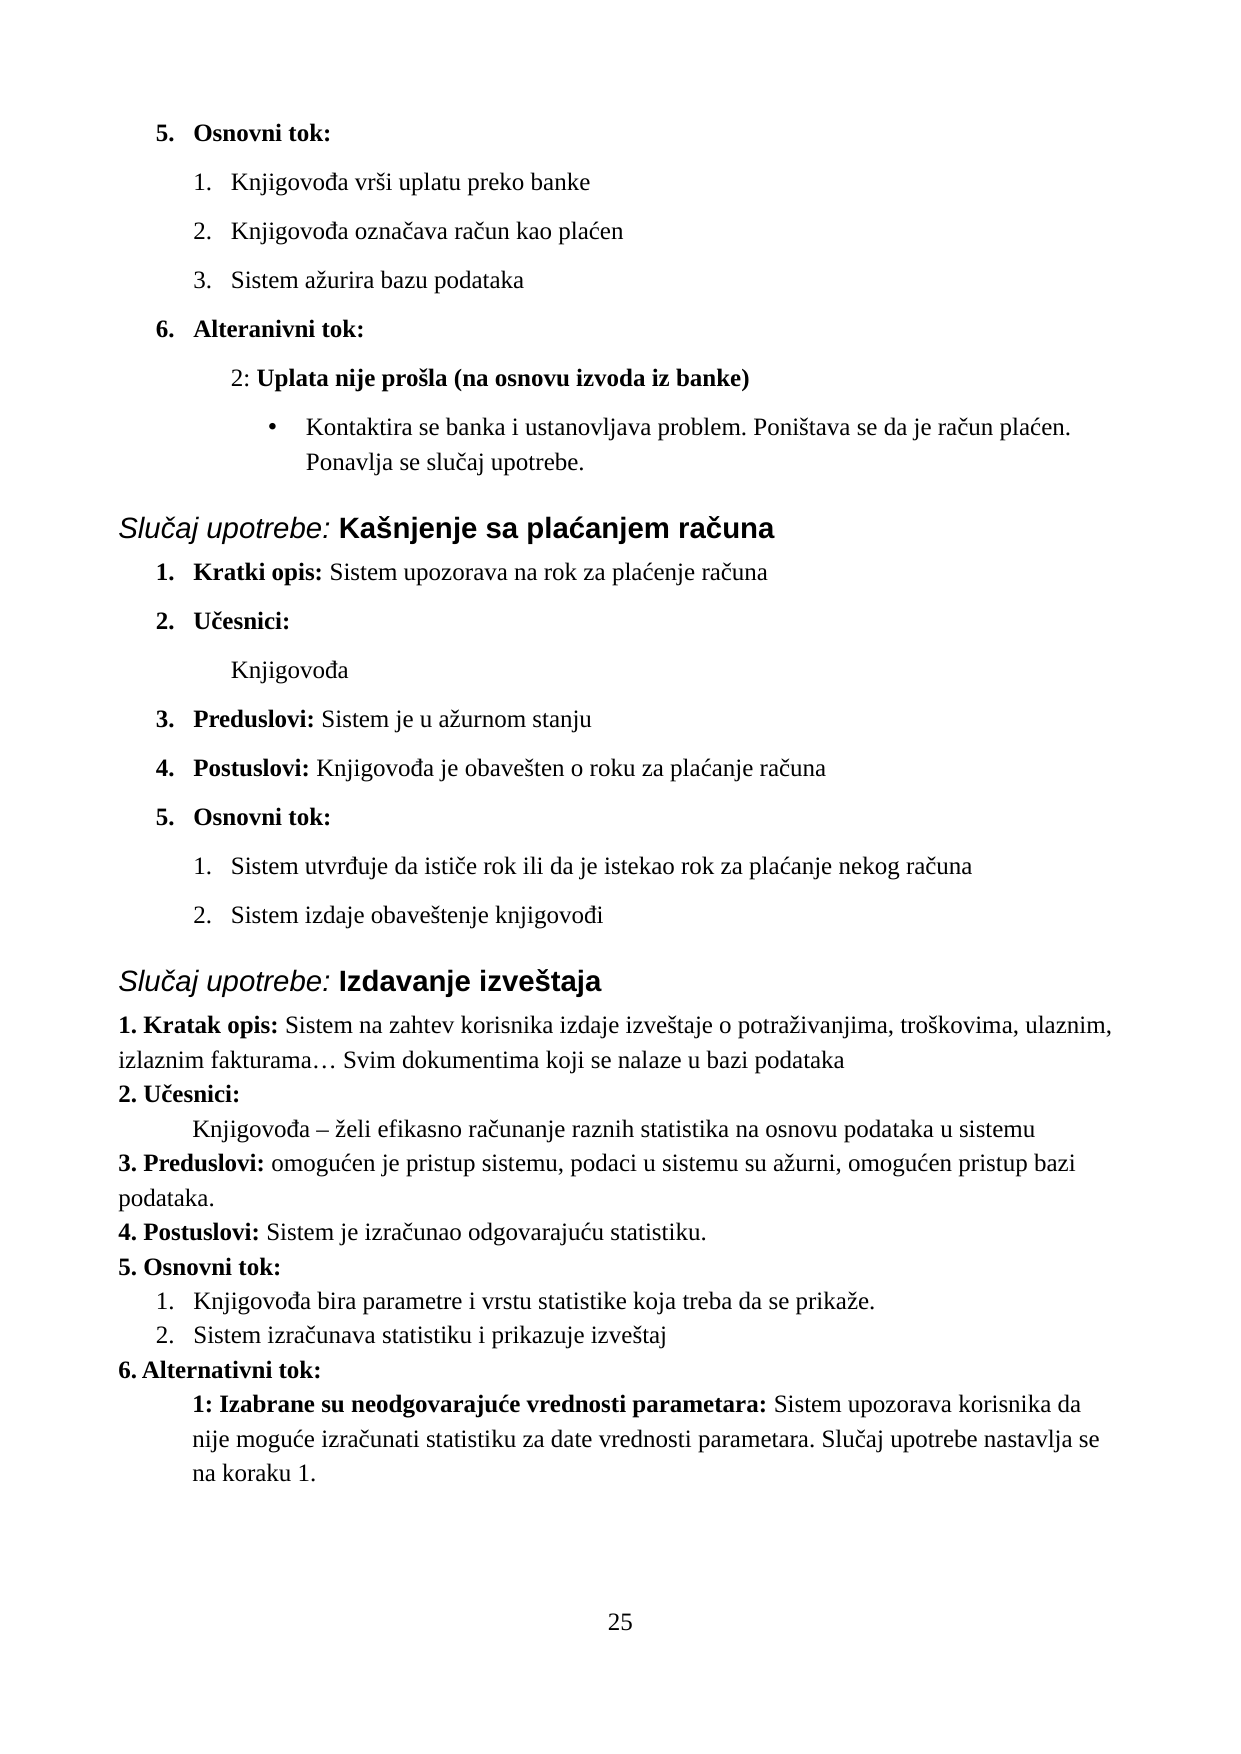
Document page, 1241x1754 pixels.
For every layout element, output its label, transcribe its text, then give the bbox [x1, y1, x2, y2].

list Kontaktira se banka i ustanovljava problem. Poništava se da je račun plaćen. Ponavlja se slučaj upotrebe. [268, 412, 1122, 476]
text 4. Postuslovi: Sistem je izračunao odgovarajuću statistiku. [118, 1217, 1122, 1246]
text 2. Učesnici: [118, 1079, 1122, 1108]
text 1: Izabrane su neodgovarajuće vrednosti parametara: Sistem upozorava korisnika da nije moguće izračunati statistiku za date vrednosti parametara. Slučaj upotrebe nastavlja se na koraku 1. [118, 1389, 1122, 1487]
list Osnovni tok: [156, 118, 1122, 147]
text 6. Alternativni tok: [118, 1355, 1122, 1384]
list 2: Uplata nije prošla (na osnovu izvoda iz banke) [231, 363, 1122, 392]
list Preduslovi: Sistem je u ažurnom stanju [156, 704, 1122, 733]
text 3. Preduslovi: omogućen je pristup sistemu, podaci u sistemu su ažurni, omogućen pristup bazi podataka. [118, 1148, 1122, 1211]
list Kratki opis: Sistem upozorava na rok za plaćenje računa [156, 557, 1122, 586]
list Postuslovi: Knjigovođa je obavešten o roku za plaćanje računa [156, 753, 1122, 782]
text 5. Osnovni tok: [118, 1252, 1122, 1280]
list Alteranivni tok: [156, 314, 1122, 343]
list Knjigovođa [231, 655, 1122, 684]
text Knjigovođa – želi efikasno računanje raznih statistika na osnovu podataka u sistemu [118, 1114, 1122, 1142]
list Sistem utvrđuje da ističe rok ili da je istekao rok za plaćanje nekog računa [193, 851, 1122, 880]
text 1. Kratak opis: Sistem na zahtev korisnika izdaje izveštaje o potraživanjima, troškovima, ulaznim, izlaznim fakturama… Svim dokumentima koji se nalaze u bazi podataka [118, 1010, 1122, 1073]
subtitle Slučaj upotrebe: Kašnjenje sa plaćanjem računa [118, 511, 1122, 544]
list Knjigovođa označava račun kao plaćen [193, 216, 1122, 245]
list Sistem ažurira bazu podataka [193, 265, 1122, 294]
list Osnovni tok: [156, 802, 1122, 831]
list Učesnici: [156, 606, 1122, 635]
subtitle Slučaj upotrebe: Izdavanje izveštaja [118, 964, 1122, 998]
list Knjigovođa vrši uplatu preko banke [193, 167, 1122, 196]
list Knjigovođa bira parametre i vrstu statistike koja treba da se prikaže. [156, 1286, 1122, 1315]
list Sistem izračunava statistiku i prikazuje izveštaj [156, 1321, 1122, 1349]
list Sistem izdaje obaveštenje knjigovođi [193, 900, 1122, 929]
